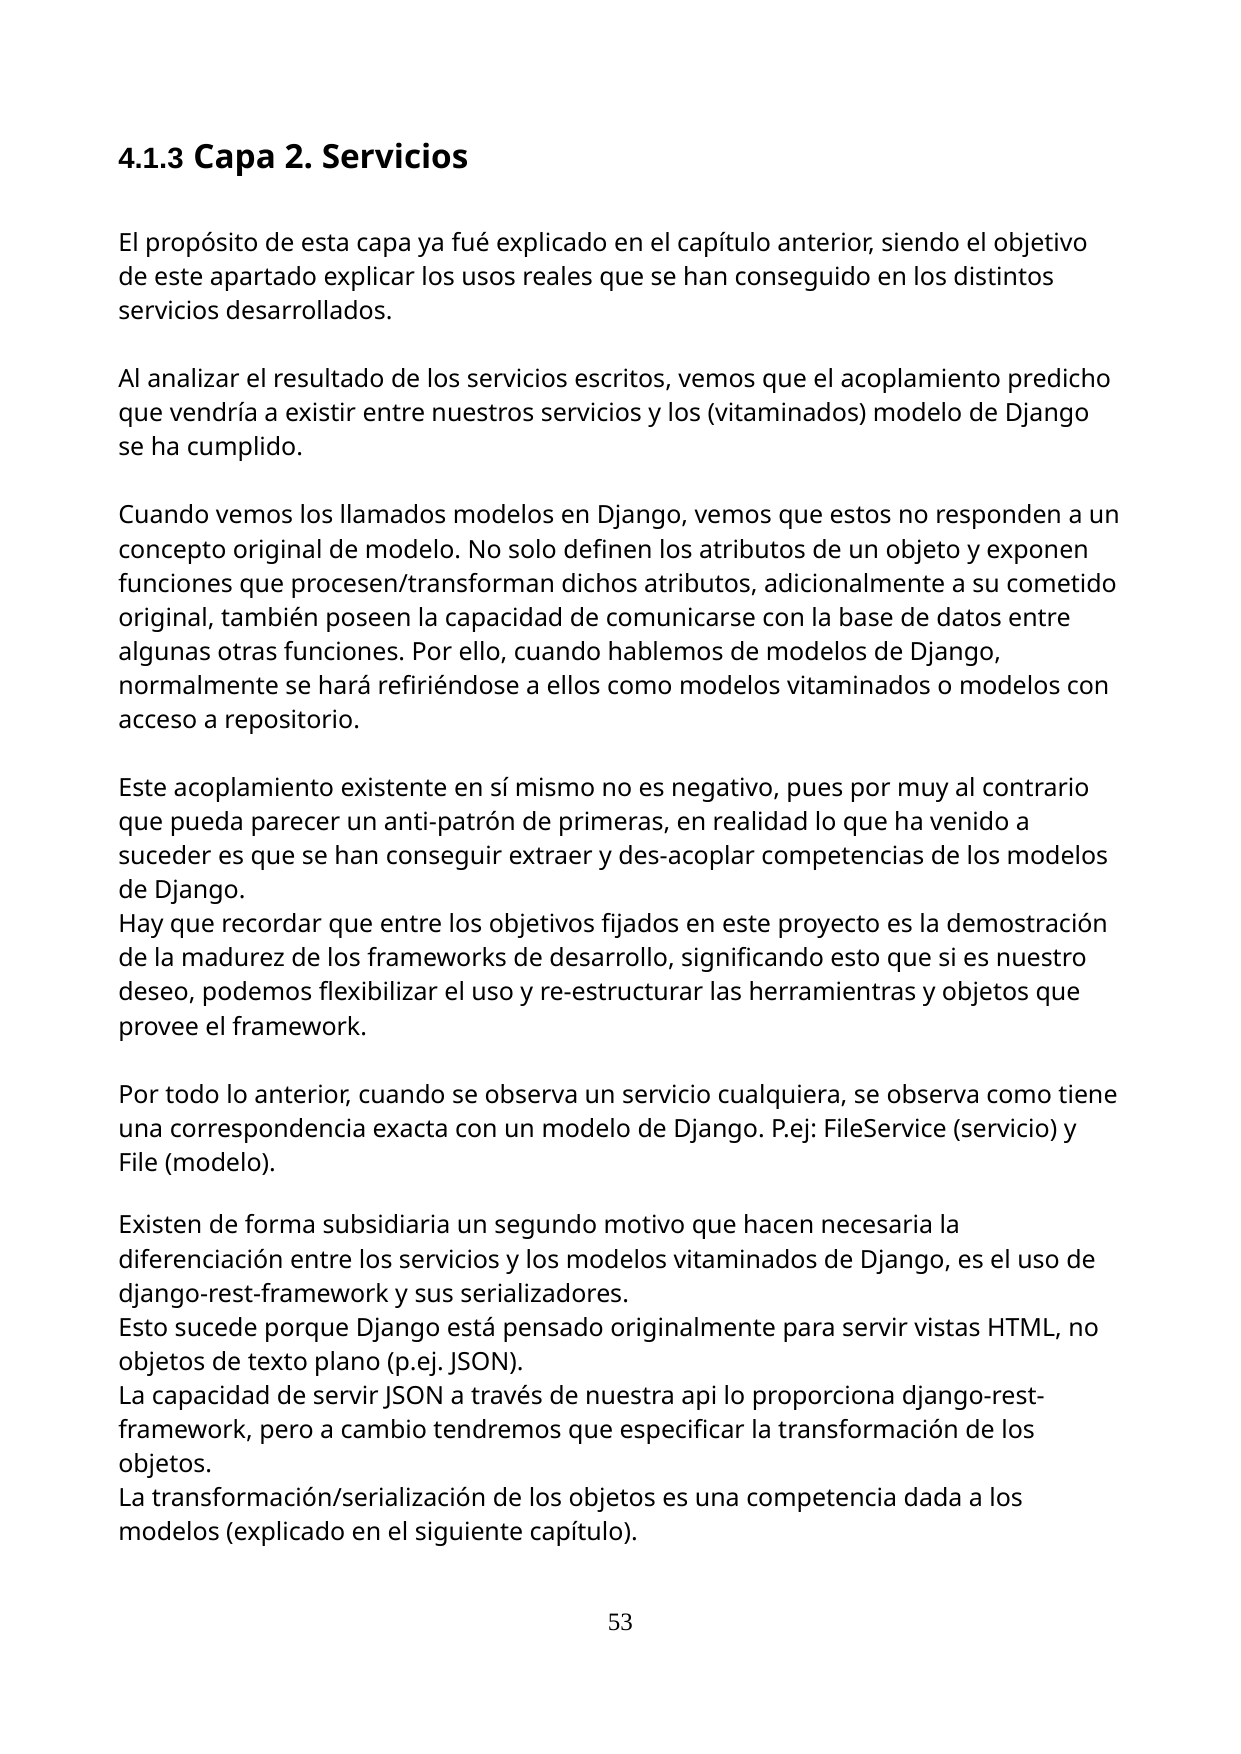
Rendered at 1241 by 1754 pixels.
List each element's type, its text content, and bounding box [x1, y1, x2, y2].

text El propósito de esta capa ya fué explicado en el capítulo anterior, siendo el objetivo de este apartado explicar los usos reales que se han conseguido en los distintos servicios desarrollados. Al analizar el resultado de los servicios escritos, vemos que el acoplamiento predicho que vendría a existir entre nuestros servicios y los (vitaminados) modelo de Django se ha cumplido. [118, 191, 1122, 463]
subtitle Capa 2. Servicios [118, 133, 1122, 178]
text Esto sucede porque Django está pensado originalmente para servir vistas HTML, no objetos de texto plano (p.ej. JSON). La capacidad de servir JSON a través de nuestra api lo proporciona django-rest-framework, pero a cambio tendremos que especificar la transformación de los objetos. La transformación/serialización de los objetos es una competencia dada a los modelos (explicado en el siguiente capítulo). [118, 1309, 1122, 1548]
text Cuando vemos los llamados modelos en Django, vemos que estos no responden a un concepto original de modelo. No solo definen los atributos de un objeto y exponen funciones que procesen/transforman dichos atributos, adicionalmente a su cometido original, también poseen la capacidad de comunicarse con la base de datos entre algunas otras funciones. Por ello, cuando hablemos de modelos de Django, normalmente se hará refiriéndose a ellos como modelos vitaminados o modelos con acceso a repositorio. [118, 497, 1122, 736]
text Este acoplamiento existente en sí mismo no es negativo, pues por muy al contrario que pueda parecer un anti-patrón de primeras, en realidad lo que ha venido a suceder es que se han conseguir extraer y des-acoplar competencias de los modelos de Django. Hay que recordar que entre los objetivos fijados en este proyecto es la demostración de la madurez de los frameworks de desarrollo, significando esto que si es nuestro deseo, podemos flexibilizar el uso y re-estructurar las herramientras y objetos que provee el framework. Por todo lo anterior, cuando se observa un servicio cualquiera, se observa como tiene una correspondencia exacta con un modelo de Django. P.ej: FileService (servicio) y File (modelo). [118, 736, 1122, 1207]
text Existen de forma subsidiaria un segundo motivo que hacen necesaria la diferenciación entre los servicios y los modelos vitaminados de Django, es el uso de django-rest-framework y sus serializadores. [118, 1207, 1122, 1309]
